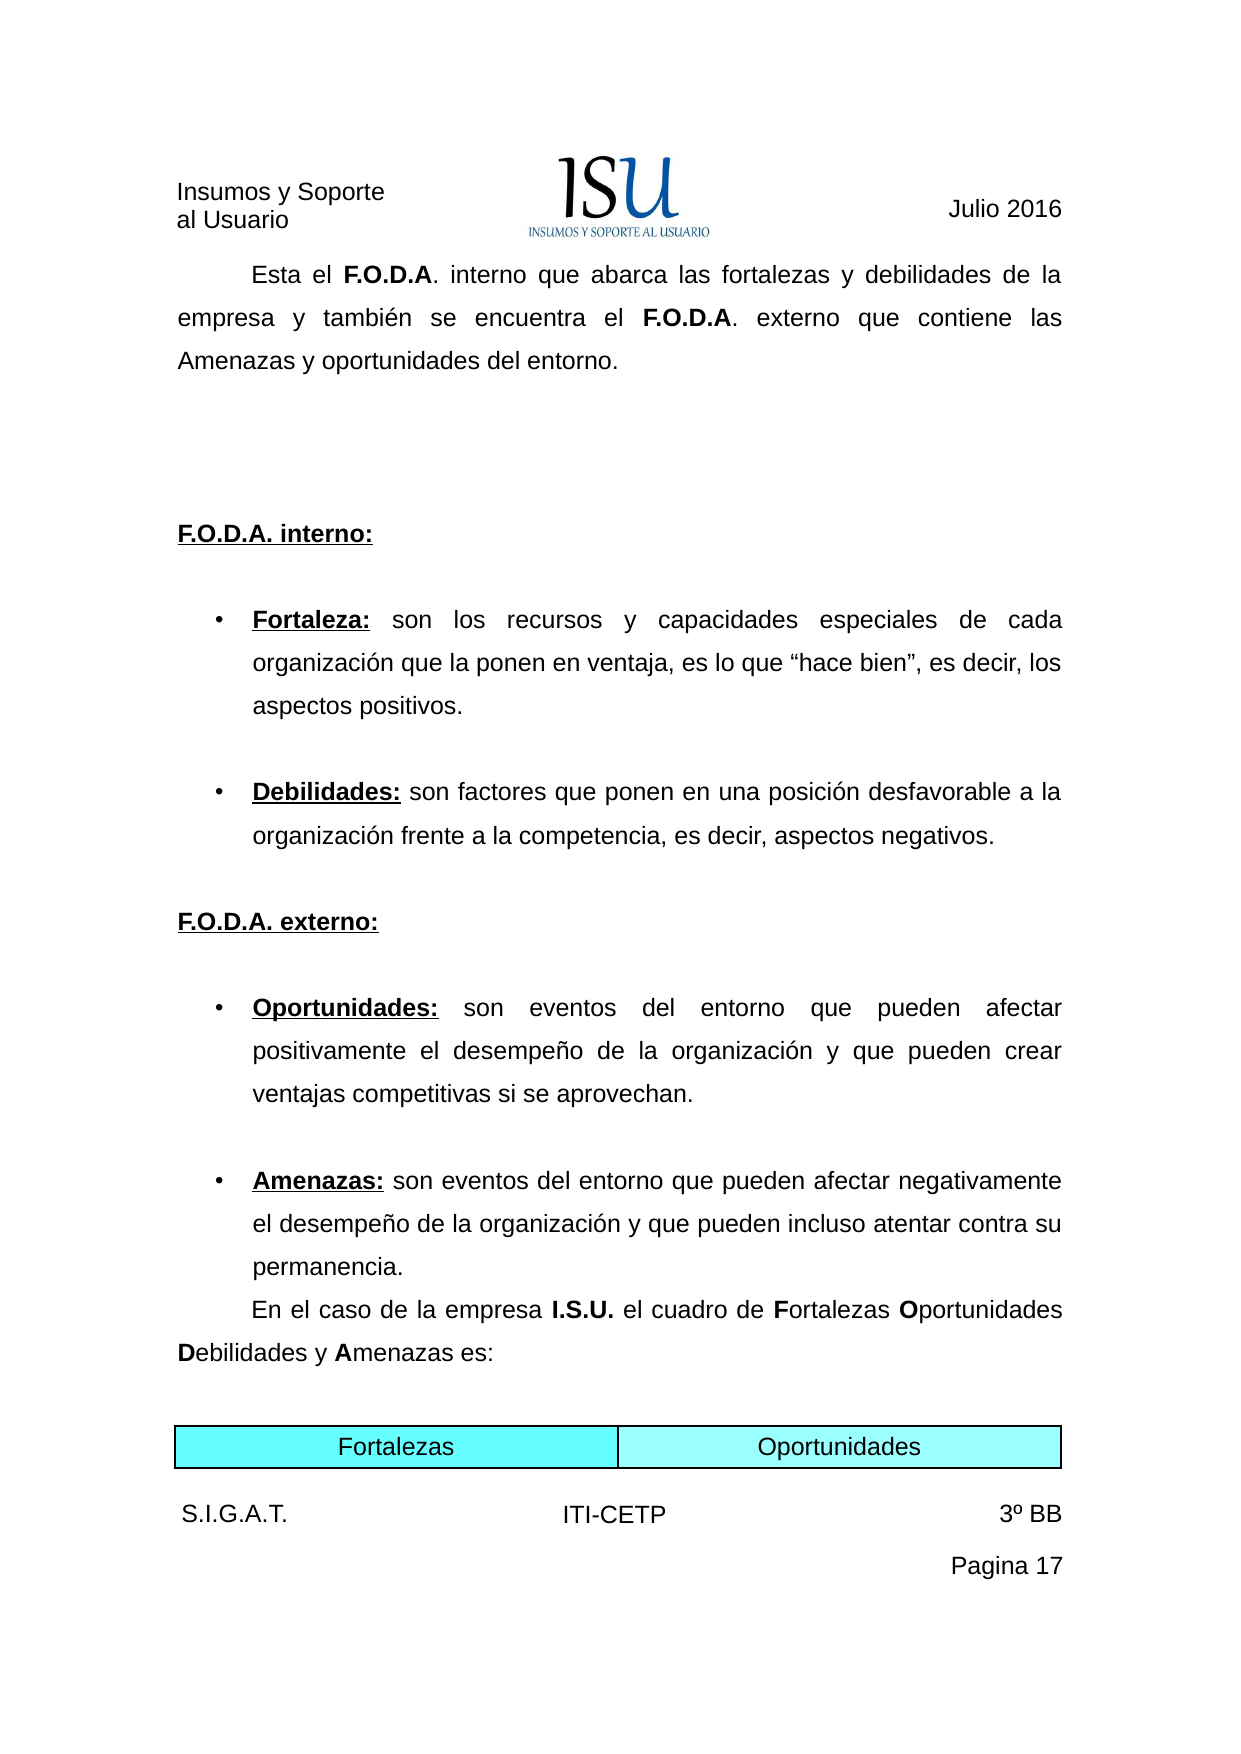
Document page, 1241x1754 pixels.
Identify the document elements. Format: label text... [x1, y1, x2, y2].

picture [517, 138, 723, 252]
text F.O.D.A. interno: [177, 518, 1063, 547]
table_header Oportunidades [619, 1427, 1060, 1467]
text Esta el F.O.D.A. interno que abarca las fortalezas y debilidades de la empresa y también se encuentra el F.O.D.A. externo que contiene las Amenazas y oportunidades del entorno. [177, 260, 1063, 375]
list Oportunidades: son eventos del entorno que pueden afectar positivamente el desempeño de la organización y que pueden crear ventajas competitivas si se aprovechan. [215, 993, 1063, 1108]
list Debilidades: son factores que ponen en una posición desfavorable a la organización frente a la competencia, es decir, aspectos negativos. [215, 777, 1063, 849]
text En el caso de la empresa I.S.U. el cuadro de Fortalezas Oportunidades Debilidades y Amenazas es: [177, 1295, 1063, 1367]
list Fortaleza: son los recursos y capacidades especiales de cada organización que la ponen en ventaja, es lo que “hace bien”, es decir, los aspectos positivos. [215, 605, 1063, 720]
list Amenazas: son eventos del entorno que pueden afectar negativamente el desempeño de la organización y que pueden incluso atentar contra su permanencia. [215, 1166, 1063, 1281]
text F.O.D.A. externo: [177, 907, 1063, 936]
table_header Fortalezas [176, 1427, 617, 1467]
